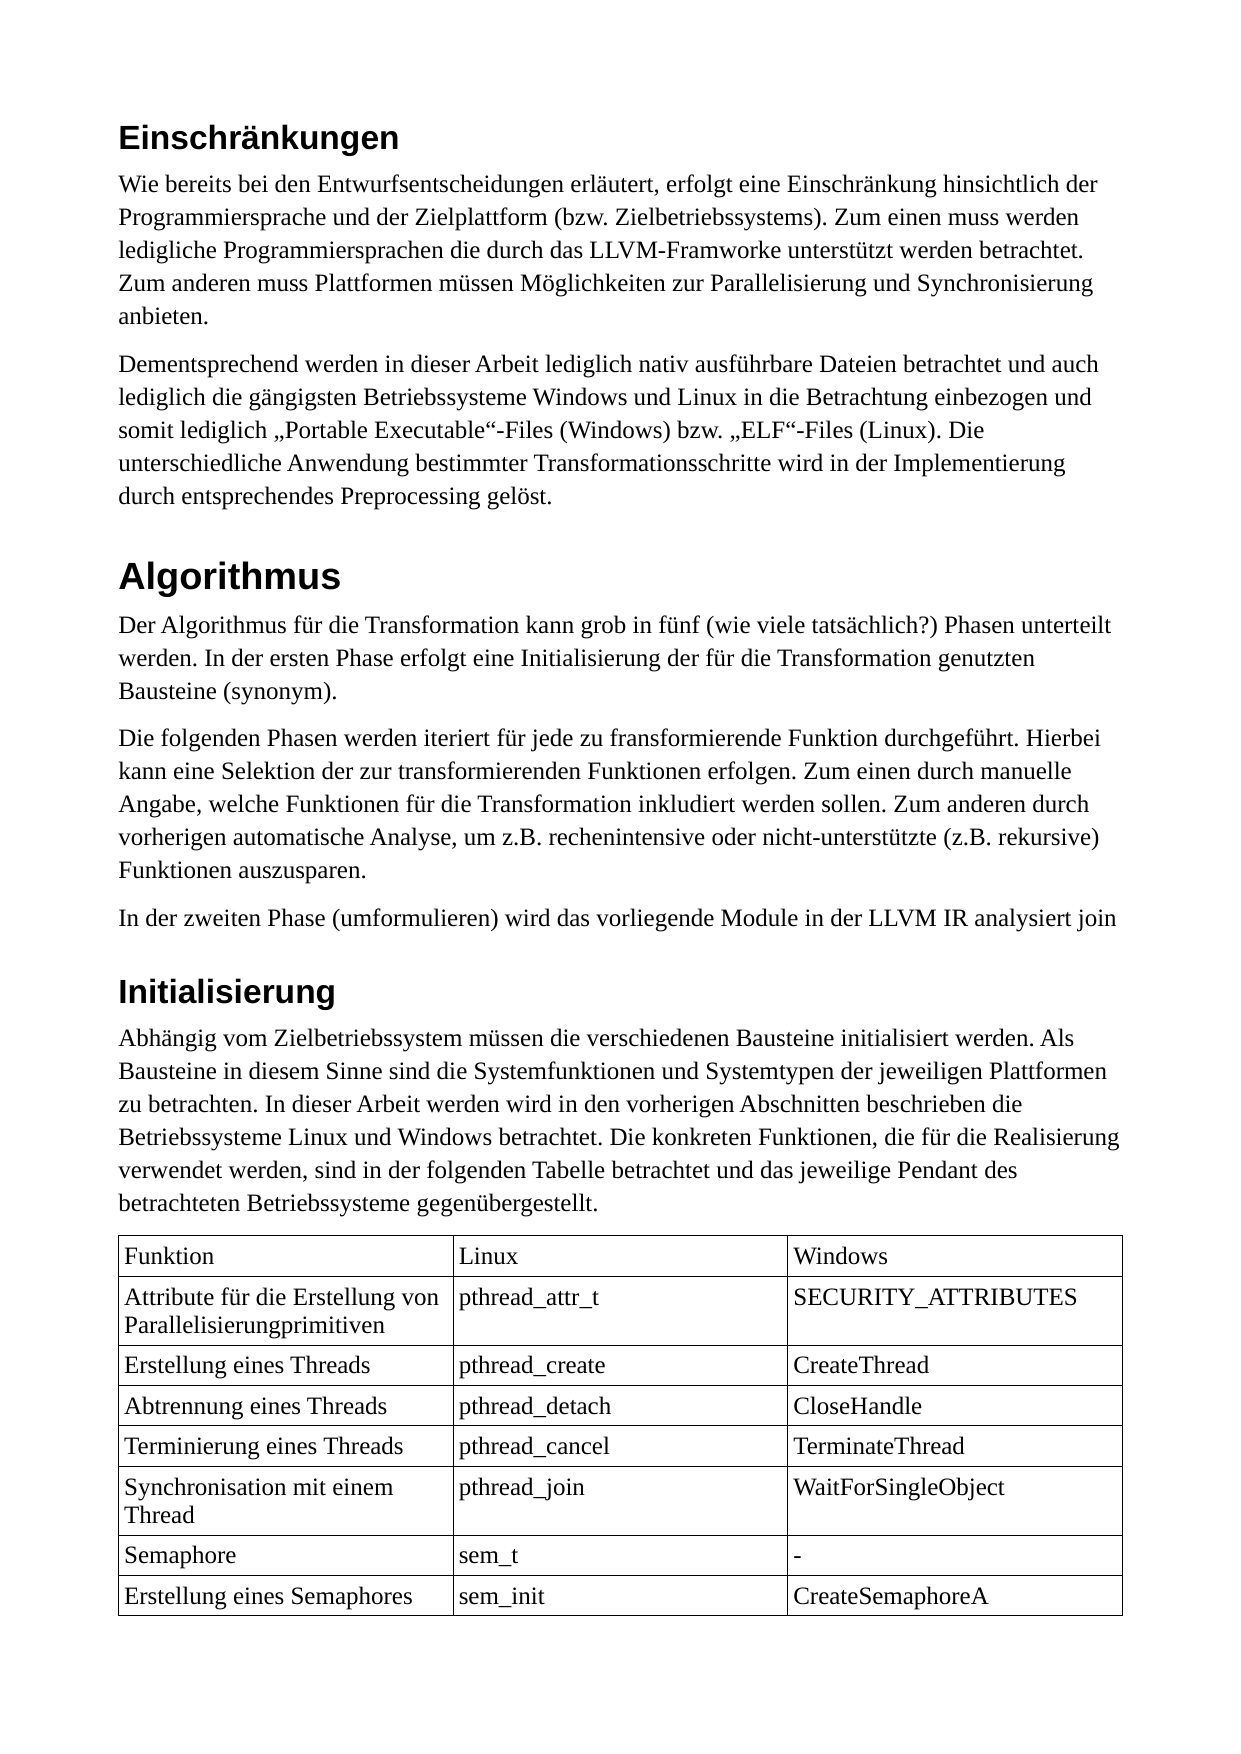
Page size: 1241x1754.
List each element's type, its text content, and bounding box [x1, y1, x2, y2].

table_header Funktion [119, 1236, 453, 1276]
table_cell sem_t [454, 1536, 787, 1575]
table_cell pthread_create [454, 1346, 787, 1385]
table_cell Semaphore [119, 1536, 453, 1575]
table_cell SECURITY_ATTRIBUTES [788, 1277, 1122, 1345]
text In der zweiten Phase (umformulieren) wird das vorliegende Module in der LLVM IR analysiert join [118, 903, 1122, 932]
table_cell CreateSemaphoreA [788, 1576, 1122, 1615]
table_cell sem_init [454, 1576, 787, 1615]
subtitle Einschränkungen [118, 118, 1122, 157]
table_header Windows [788, 1236, 1122, 1276]
table_cell Synchronisation mit einem Thread [119, 1467, 453, 1535]
text Wie bereits bei den Entwurfsentscheidungen erläutert, erfolgt eine Einschränkung hinsichtlich der Programmiersprache und der Zielplattform (bzw. Zielbetriebssystems). Zum einen muss werden ledigliche Programmiersprachen die durch das LLVM-Framworke unterstützt werden betrachtet. Zum anderen muss Plattformen müssen Möglichkeiten zur Parallelisierung und Synchronisierung anbieten. [118, 169, 1122, 330]
table_cell Terminierung eines Threads [119, 1426, 453, 1466]
text Dementsprechend werden in dieser Arbeit lediglich nativ ausführbare Dateien betrachtet und auch lediglich die gängigsten Betriebssysteme Windows und Linux in die Betrachtung einbezogen und somit lediglich „Portable Executable“-Files (Windows) bzw. „ELF“-Files (Linux). Die unterschiedliche Anwendung bestimmter Transformationsschritte wird in der Implementierung durch entsprechendes Preprocessing gelöst. [118, 349, 1122, 510]
table_cell pthread_cancel [454, 1426, 787, 1466]
table_cell pthread_join [454, 1467, 787, 1535]
table_cell Erstellung eines Semaphores [119, 1576, 453, 1615]
table_cell Attribute für die Erstellung von Parallelisierungprimitiven [119, 1277, 453, 1345]
text Die folgenden Phasen werden iteriert für jede zu fransformierende Funktion durchgeführt. Hierbei kann eine Selektion der zur transformierenden Funktionen erfolgen. Zum einen durch manuelle Angabe, welche Funktionen für die Transformation inkludiert werden sollen. Zum anderen durch vorherigen automatische Analyse, um z.B. rechenintensive oder nicht-unterstützte (z.B. rekursive) Funktionen auszusparen. [118, 723, 1122, 884]
table_cell TerminateThread [788, 1426, 1122, 1466]
subtitle Initialisierung [118, 972, 1122, 1010]
table_cell CloseHandle [788, 1386, 1122, 1425]
table_cell WaitForSingleObject [788, 1467, 1122, 1535]
text Abhängig vom Zielbetriebssystem müssen die verschiedenen Bausteine initialisiert werden. Als Bausteine in diesem Sinne sind die Systemfunktionen und Systemtypen der jeweiligen Plattformen zu betrachten. In dieser Arbeit werden wird in den vorherigen Abschnitten beschrieben die Betriebssysteme Linux und Windows betrachtet. Die konkreten Funktionen, die für die Realisierung verwendet werden, sind in der folgenden Tabelle betrachtet und das jeweilige Pendant des betrachteten Betriebssysteme gegenübergestellt. [118, 1023, 1122, 1217]
table_cell - [788, 1536, 1122, 1575]
table_cell CreateThread [788, 1346, 1122, 1385]
subtitle Algorithmus [118, 554, 1122, 597]
table_header Linux [454, 1236, 787, 1276]
table_cell Erstellung eines Threads [119, 1346, 453, 1385]
text Der Algorithmus für die Transformation kann grob in fünf (wie viele tatsächlich?) Phasen unterteilt werden. In der ersten Phase erfolgt eine Initialisierung der für die Transformation genutzten Bausteine (synonym). [118, 610, 1122, 704]
table_cell pthread_detach [454, 1386, 787, 1425]
table_cell pthread_attr_t [454, 1277, 787, 1345]
table_cell Abtrennung eines Threads [119, 1386, 453, 1425]
